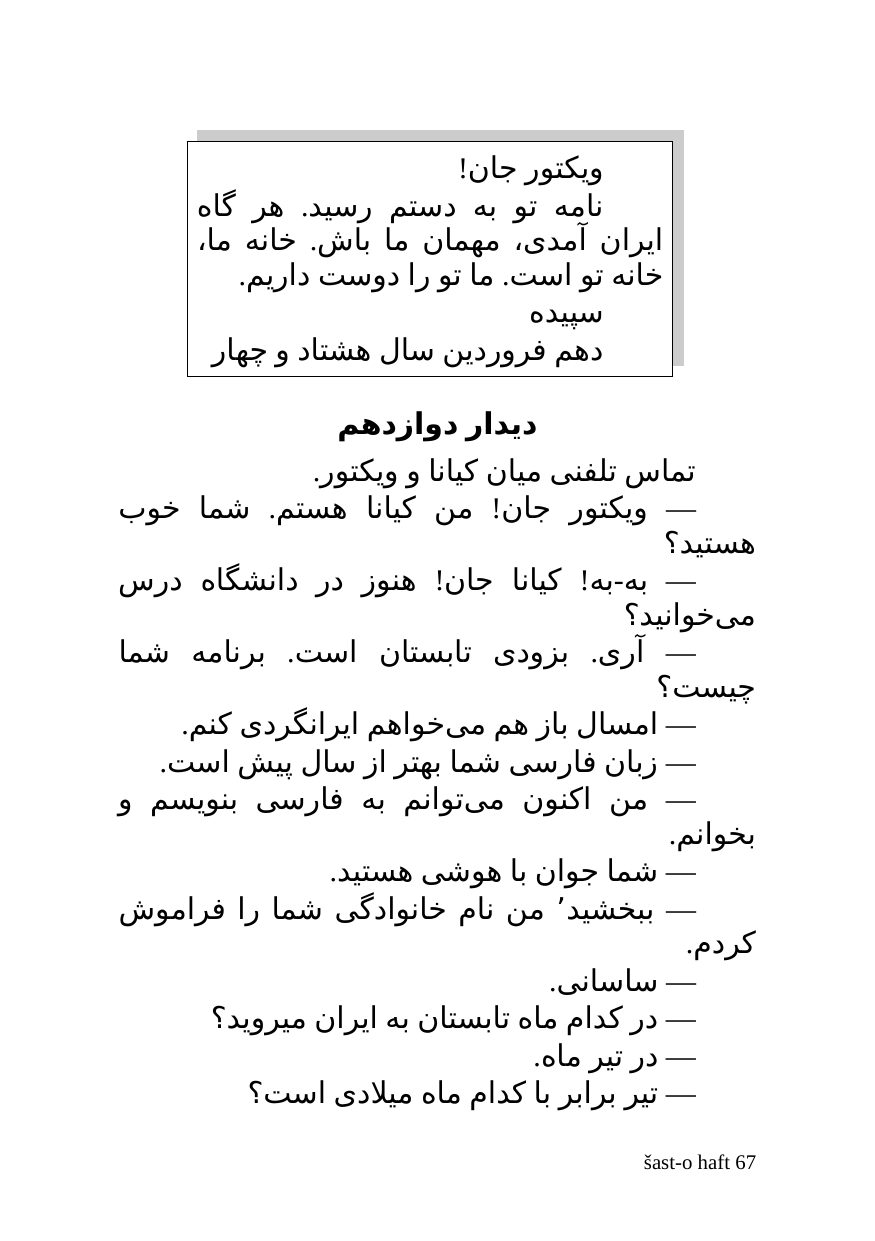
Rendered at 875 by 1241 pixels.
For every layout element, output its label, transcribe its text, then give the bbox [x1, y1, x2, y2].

text ویکتور جان! [196, 151, 663, 185]
text šast-o haft 67 [118, 1150, 756, 1174]
text دهم فروردین سال هشتاد و چهار [196, 332, 663, 367]
text نامه تو به دستم رسید. هر گاه ایران آمدی، مهمان ما باش. خانه ما، خانه تو است. ما تو را دوست داریم. [196, 188, 663, 292]
text — ویکتور جان! من کیانا هستم. شما خوب هستید؟ [118, 491, 756, 559]
text سپیده [196, 295, 663, 329]
text — تیر برابر با کدام ماه میلادی است؟ [118, 1076, 756, 1110]
text — امسال باز هم می‌خواهم ایرانگردی کنم. [118, 707, 756, 741]
text — آری. بزودی تابستان است. برنامه شما چیست؟ [118, 634, 756, 703]
text — زبان فارسی شما بهتر از سال پیش است. [118, 744, 756, 778]
text — در کدام ماه تابستان به ایران میروید؟ [118, 1001, 756, 1035]
subtitle دیدار دوازدهم [118, 406, 756, 441]
text تماس تلفنی میان کیانا و ویکتور. [118, 453, 756, 488]
text — من اکنون می‌توانم به فارسی بنویسم و بخوانم. [118, 782, 756, 851]
text — ساسانی. [118, 963, 756, 997]
text — ببخشید٬ من نام خانوادگی شما را فراموش کردم. [118, 891, 756, 960]
text — در تیر ماه. [118, 1038, 756, 1072]
text — شما جوان با هوشی هستید. [118, 853, 756, 888]
text — به-به! کیانا جان! هنوز در دانشگاه درس می‌خوانید؟ [118, 563, 756, 632]
